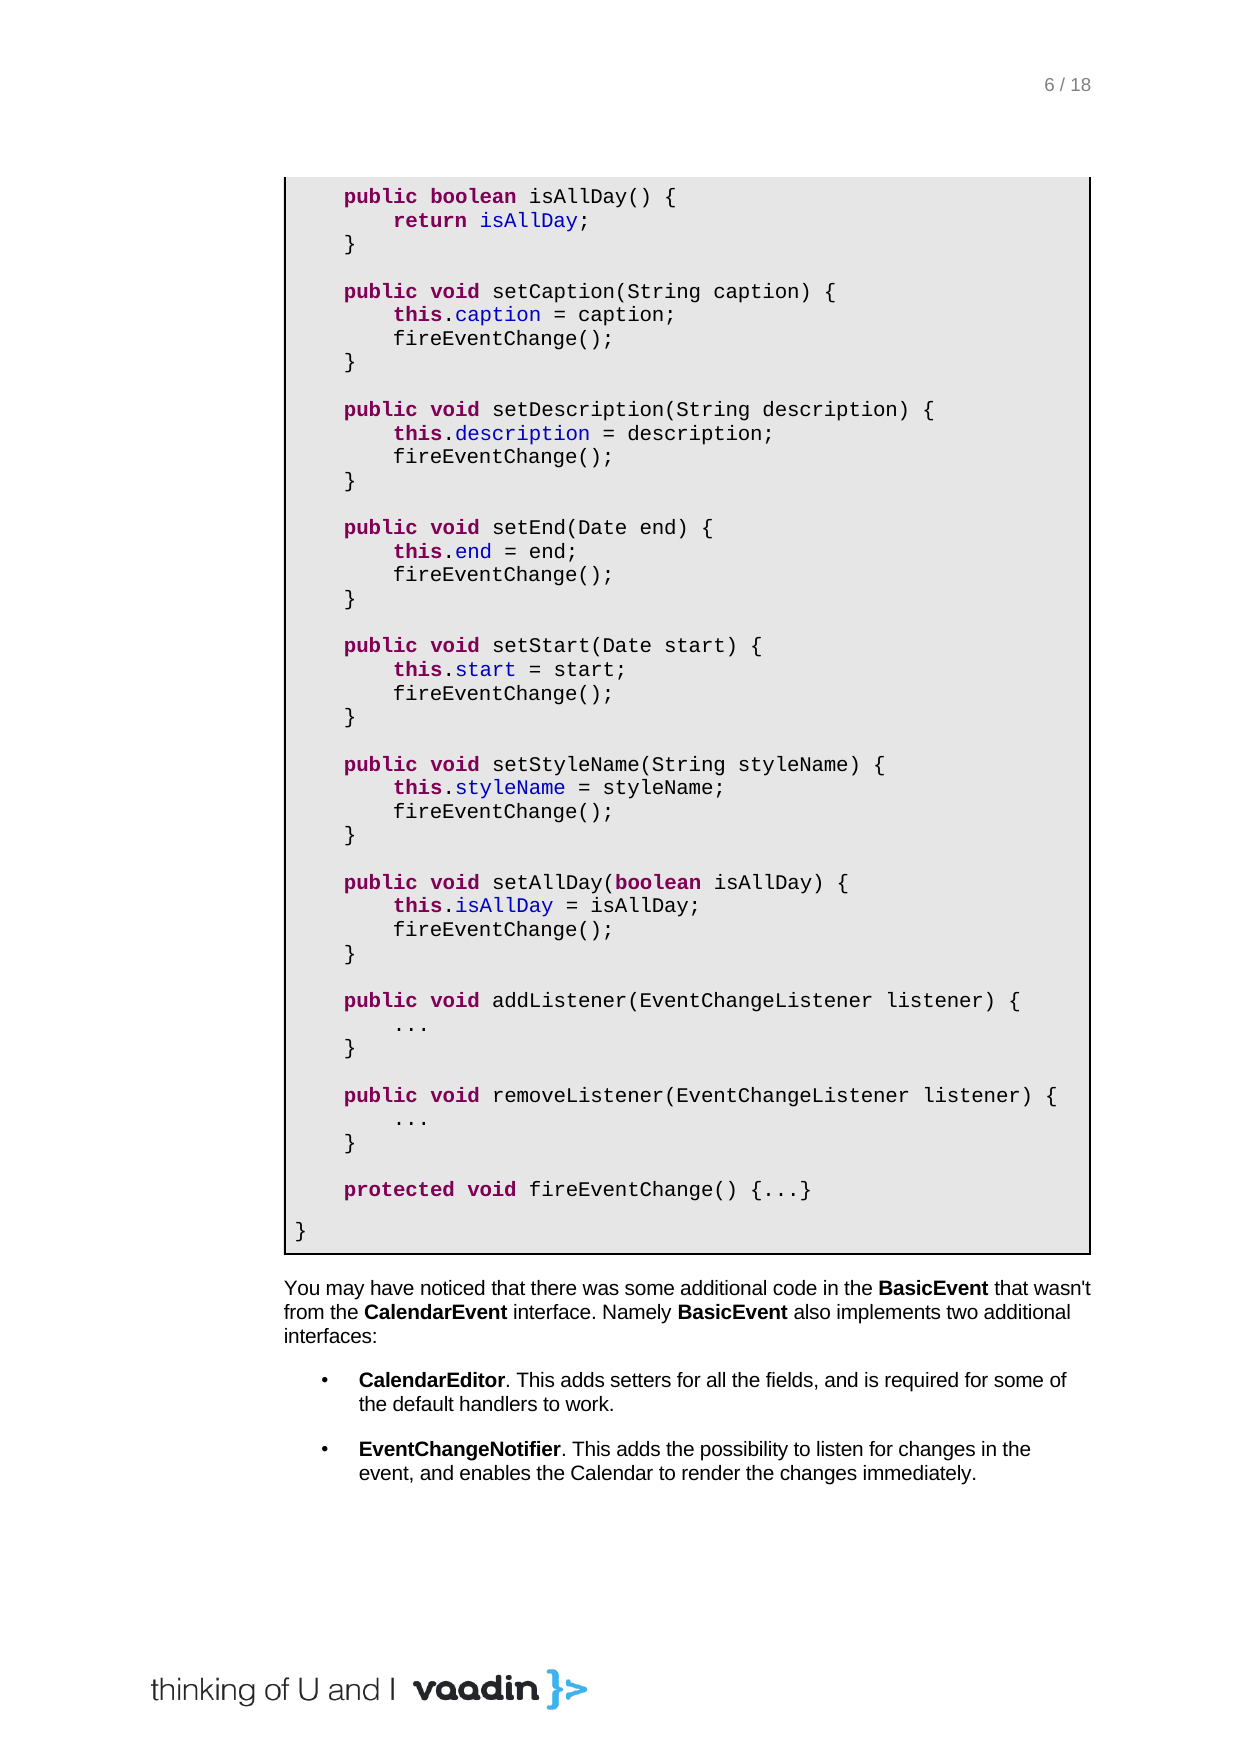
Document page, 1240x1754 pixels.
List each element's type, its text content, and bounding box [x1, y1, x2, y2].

text fireEventChange(); [286, 683, 1089, 706]
text } [286, 352, 1089, 375]
text public void setAllDay(boolean isAllDay) { [286, 872, 1089, 895]
text public void removeListener(EventChangeListener listener) { [286, 1084, 1089, 1108]
text } [286, 1037, 1089, 1061]
text public void setCaption(String caption) { [286, 281, 1089, 304]
text fireEventChange(); [286, 919, 1089, 943]
text this.caption = caption; [286, 304, 1089, 328]
text this.description = description; [286, 422, 1089, 446]
text public void setStart(Date start) { [286, 635, 1089, 659]
text public void addListener(EventChangeListener listener) { [286, 990, 1089, 1014]
text this.start = start; [286, 659, 1089, 683]
text ... [286, 1108, 1089, 1132]
text } [286, 706, 1089, 730]
text public void setStyleName(String styleName) { [286, 753, 1089, 777]
text } [286, 588, 1089, 612]
text this.styleName = styleName; [286, 777, 1089, 801]
text this.isAllDay = isAllDay; [286, 895, 1089, 919]
text fireEventChange(); [286, 801, 1089, 824]
text fireEventChange(); [286, 328, 1089, 352]
text You may have noticed that there was some additional code in the BasicEvent that wasn't from the CalendarEvent interface. Namely BasicEvent also implements two additional interfaces: [283, 1276, 1091, 1348]
text fireEventChange(); [286, 446, 1089, 470]
list EventChangeNotifier. This adds the possibility to listen for changes in the event, and enables the Calendar to render the changes immediately. [321, 1437, 1091, 1485]
text return isAllDay; [286, 210, 1089, 233]
text } [286, 470, 1089, 493]
text } [286, 943, 1089, 966]
text } [286, 1132, 1089, 1156]
text public void setDescription(String description) { [286, 399, 1089, 422]
text this.end = end; [286, 541, 1089, 564]
text public void setEnd(Date end) { [286, 517, 1089, 541]
text protected void fireEventChange() {...} [286, 1179, 1089, 1212]
list CalendarEditor. This adds setters for all the fields, and is required for some of the default handlers to work. [321, 1368, 1091, 1416]
text } [286, 824, 1089, 848]
text } [286, 233, 1089, 257]
text public boolean isAllDay() { [286, 177, 1089, 210]
text } [286, 1212, 1089, 1253]
text ... [286, 1014, 1089, 1037]
picture [150, 1665, 590, 1712]
text fireEventChange(); [286, 564, 1089, 588]
